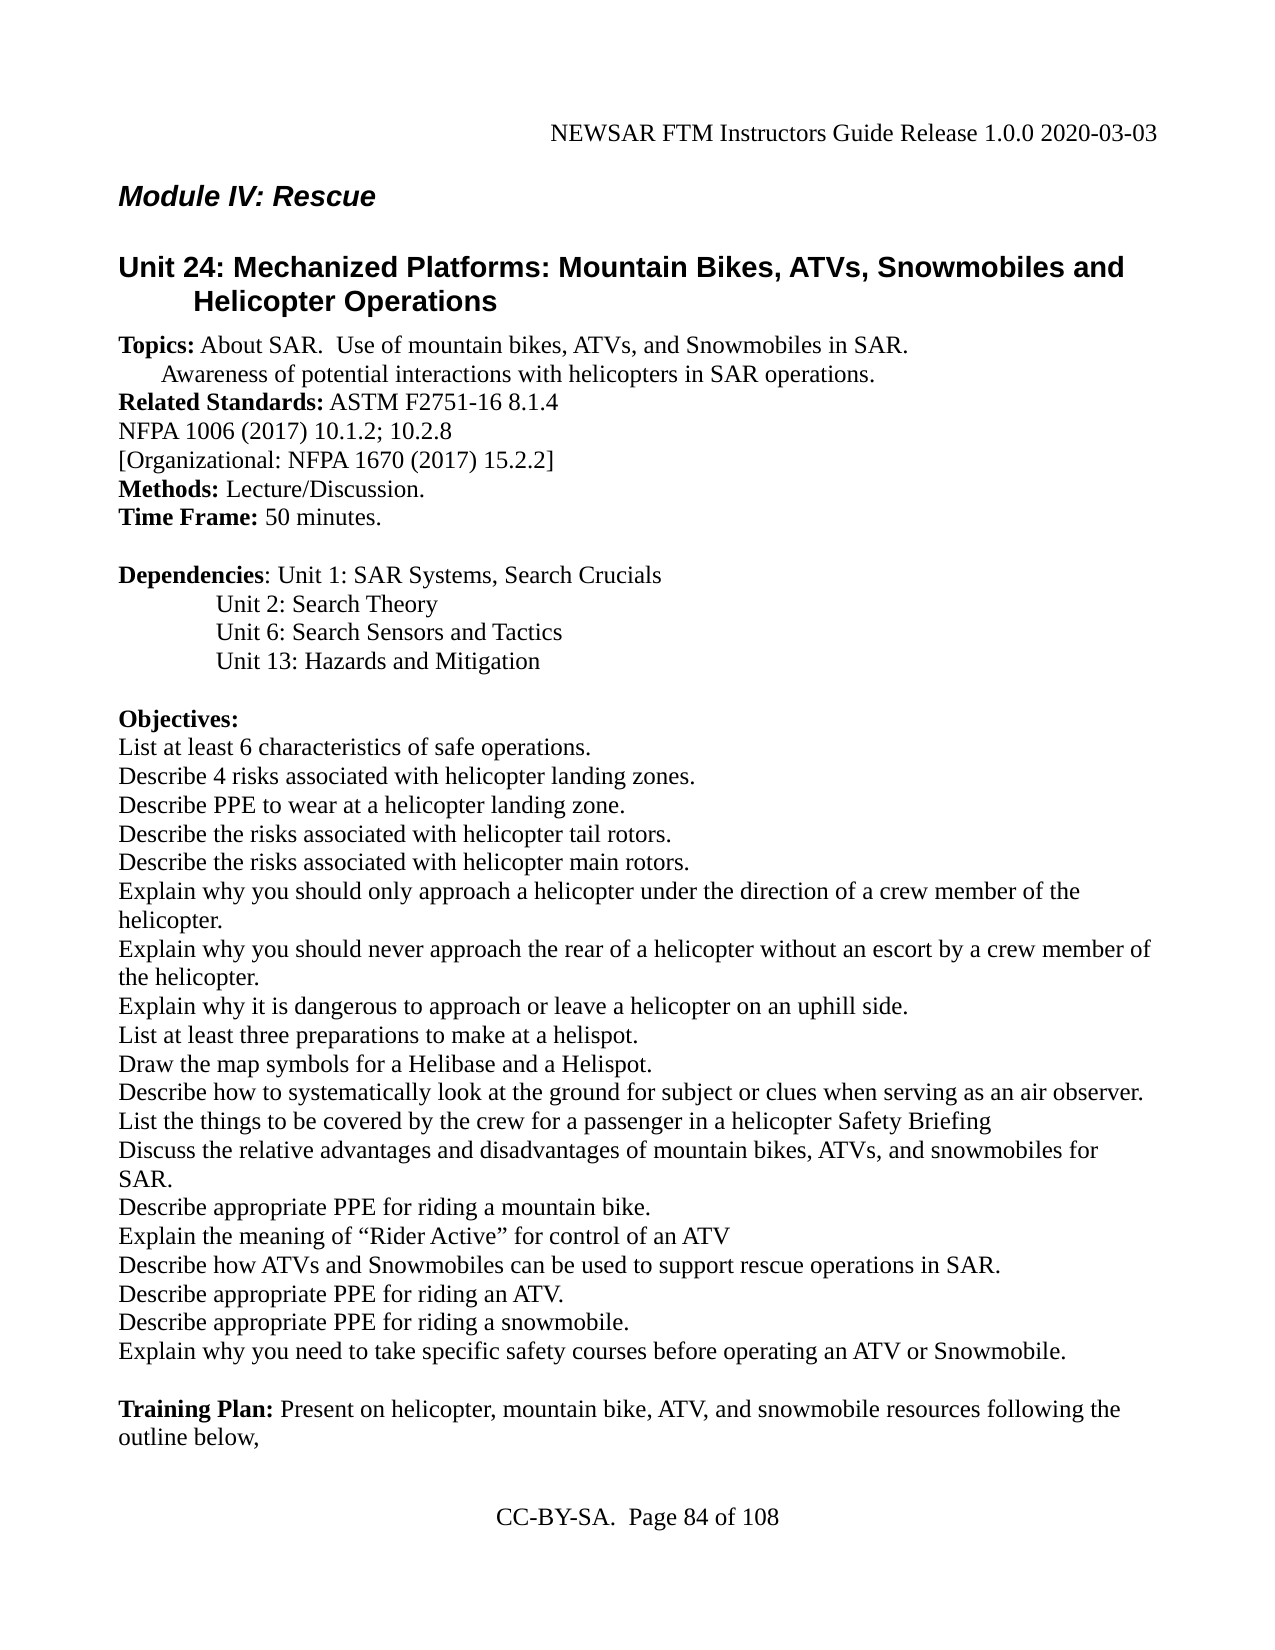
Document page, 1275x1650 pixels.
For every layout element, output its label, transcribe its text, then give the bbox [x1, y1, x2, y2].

text Describe 4 risks associated with helicopter landing zones. [118, 761, 1157, 790]
text List at least 6 characteristics of safe operations. [118, 732, 1157, 761]
text Unit 6: Search Sensors and Tactics [118, 617, 1157, 646]
text Related Standards: ASTM F2751-16 8.1.4 [118, 387, 1157, 416]
text Describe appropriate PPE for riding a snowmobile. [118, 1307, 1157, 1336]
text Explain why you should only approach a helicopter under the direction of a crew member of the helicopter. [118, 876, 1157, 934]
text Time Frame: 50 minutes. [118, 502, 1157, 531]
text Objectives: [118, 704, 1157, 732]
text Describe the risks associated with helicopter main rotors. [118, 847, 1157, 876]
subtitle Module IV: Rescue [118, 179, 1157, 213]
text Explain the meaning of “Rider Active” for control of an ATV [118, 1221, 1157, 1250]
text Topics: About SAR. Use of mountain bikes, ATVs, and Snowmobiles in SAR. [118, 330, 1157, 359]
text Discuss the relative advantages and disadvantages of mountain bikes, ATVs, and snowmobiles for SAR. [118, 1135, 1157, 1192]
text Training Plan: Present on helicopter, mountain bike, ATV, and snowmobile resources following the outline below, [118, 1394, 1157, 1451]
text List at least three preparations to make at a helispot. [118, 1020, 1157, 1049]
text Explain why you need to take specific safety courses before operating an ATV or Snowmobile. [118, 1336, 1157, 1365]
text Awareness of potential interactions with helicopters in SAR operations. [118, 359, 1157, 387]
text Explain why it is dangerous to approach or leave a helicopter on an uphill side. [118, 991, 1157, 1020]
text NFPA 1006 (2017) 10.1.2; 10.2.8 [118, 416, 1157, 445]
text Explain why you should never approach the rear of a helicopter without an escort by a crew member of the helicopter. [118, 934, 1157, 991]
text Describe the risks associated with helicopter tail rotors. [118, 819, 1157, 847]
text Unit 13: Hazards and Mitigation [118, 646, 1157, 675]
text Dependencies: Unit 1: SAR Systems, Search Crucials [118, 560, 1157, 589]
text [Organizational: NFPA 1670 (2017) 15.2.2] [118, 445, 1157, 474]
text Describe how ATVs and Snowmobiles can be used to support rescue operations in SAR. [118, 1250, 1157, 1279]
text Describe appropriate PPE for riding an ATV. [118, 1279, 1157, 1307]
text List the things to be covered by the crew for a passenger in a helicopter Safety Briefing [118, 1106, 1157, 1135]
text Draw the map symbols for a Helibase and a Helispot. [118, 1049, 1157, 1077]
text Unit 2: Search Theory [118, 589, 1157, 617]
text Describe appropriate PPE for riding a mountain bike. [118, 1192, 1157, 1221]
text Methods: Lecture/Discussion. [118, 474, 1157, 502]
text Describe how to systematically look at the ground for subject or clues when serving as an air observer. [118, 1077, 1157, 1106]
text Describe PPE to wear at a helicopter landing zone. [118, 790, 1157, 819]
subtitle Unit 24: Mechanized Platforms: Mountain Bikes, ATVs, Snowmobiles and Helicopter Operations [118, 250, 1157, 317]
